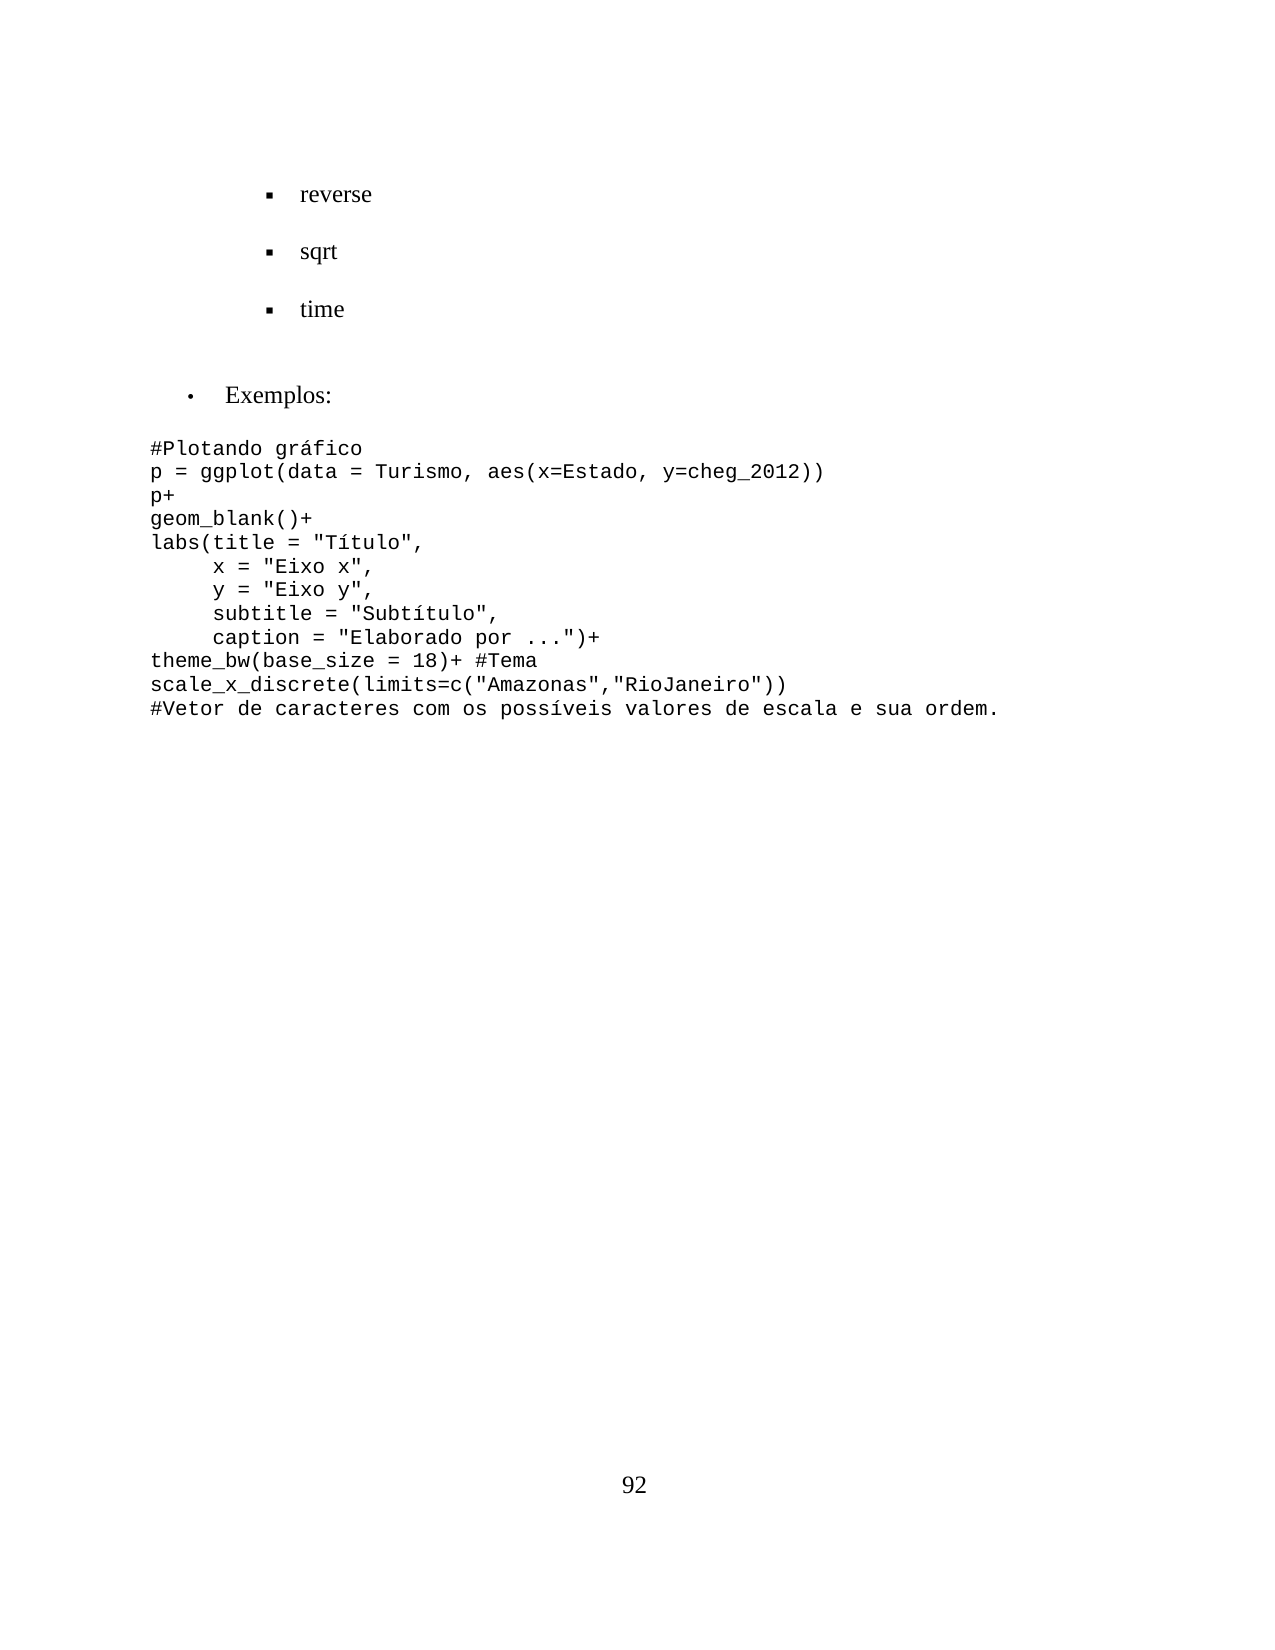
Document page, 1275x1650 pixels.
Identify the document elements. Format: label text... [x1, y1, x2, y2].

text labs(title = "Título", [150, 532, 1125, 556]
list [262, 150, 1125, 179]
text caption = "Elaborado por ...")+ [150, 627, 1125, 650]
text #Plotando gráfico [150, 437, 1125, 461]
text theme_bw(base_size = 18)+ #Tema [150, 650, 1125, 674]
text p = ggplot(data = Turismo, aes(x=Estado, y=cheg_2012)) [150, 461, 1125, 485]
list sqrt [262, 236, 1125, 294]
text #Vetor de caracteres com os possíveis valores de escala e sua ordem. [150, 698, 1125, 721]
text y = "Eixo y", [150, 579, 1125, 603]
list Exemplos: [187, 380, 1125, 437]
list reverse [262, 179, 1125, 236]
list time [262, 294, 1125, 351]
text geom_blank()+ [150, 508, 1125, 532]
text scale_x_discrete(limits=c("Amazonas","RioJaneiro")) [150, 674, 1125, 698]
text subtitle = "Subtítulo", [150, 603, 1125, 627]
text p+ [150, 485, 1125, 508]
text x = "Eixo x", [150, 556, 1125, 579]
